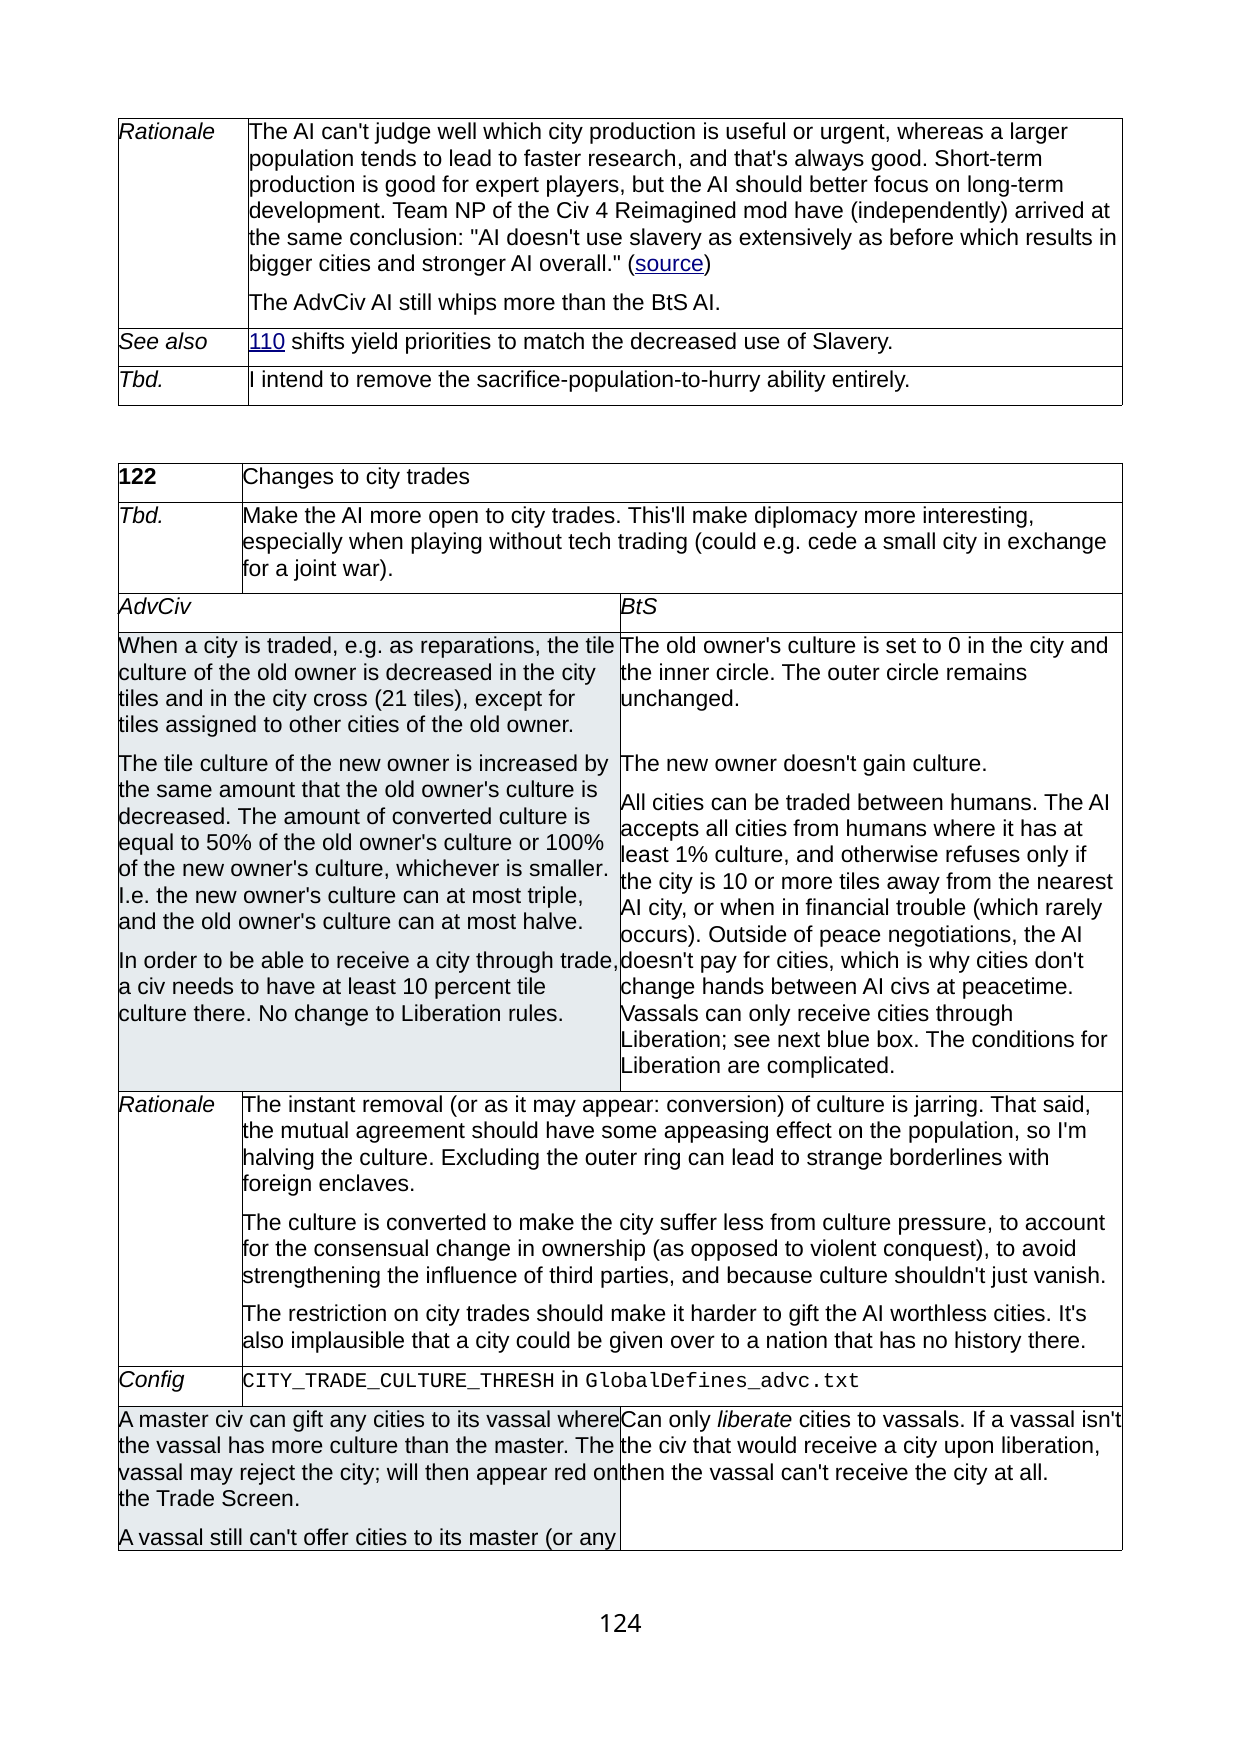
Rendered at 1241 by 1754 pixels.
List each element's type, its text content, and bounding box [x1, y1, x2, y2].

table_cell 110 shifts yield priorities to match the decreased use of Slavery. [249, 329, 1122, 366]
table_cell The instant removal (or as it may appear: conversion) of culture is jarring. That said, the mutual agreement should have some appeasing effect on the population, so I'm halving the culture. Excluding the outer ring can lead to strange borderlines with foreign enclaves. The culture is converted to make the city suffer less from culture pressure, to account for the consensual change in ownership (as opposed to violent conquest), to avoid strengthening the influence of third parties, and because culture shouldn't just vanish. The restriction on city trades should make it harder to gift the AI worthless cities. It's also implausible that a city could be given over to a nation that has no history there. [243, 1092, 1122, 1366]
table_cell The old owner's culture is set to 0 in the city and the inner circle. The outer circle remains unchanged. The new owner doesn't gain culture. All cities can be traded between humans. The AI accepts all cities from humans where it has at least 1% culture, and otherwise refuses only if the city is 10 or more tiles away from the nearest AI city, or when in financial trouble (which rarely occurs). Outside of peace negotiations, the AI doesn't pay for cities, which is why cities don't change hands between AI civs at peacetime. Vassals can only receive cities through Liberation; see next blue box. The conditions for Liberation are complicated. [621, 633, 1122, 1091]
table_cell Rationale [119, 1092, 242, 1366]
table_cell See also [119, 329, 248, 366]
table_cell AdvCiv [119, 594, 620, 632]
table_header Changes to city trades [243, 464, 1122, 502]
table_cell Tbd. [119, 503, 242, 593]
table_cell Tbd. [119, 367, 248, 405]
table_cell Make the AI more open to city trades. This'll make diplomacy more interesting, especially when playing without tech trading (could e.g. cede a small city in exchange for a joint war). [243, 503, 1122, 593]
table_cell The AI can't judge well which city production is useful or urgent, whereas a larger population tends to lead to faster research, and that's always good. Short-term production is good for expert players, but the AI should better focus on long-term development. Team NP of the Civ 4 Reimagined mod have (independently) arrived at the same conclusion: "AI doesn't use slavery as extensively as before which results in bigger cities and stronger AI overall." (source) The AdvCiv AI still whips more than the BtS AI. [249, 119, 1122, 327]
table_cell A master civ can gift any cities to its vassal where the vassal has more culture than the master. The vassal may reject the city; will then appear red on the Trade Screen. A vassal still can't offer cities to its master (or any [119, 1407, 620, 1550]
table_header 122 [119, 464, 242, 502]
table_cell When a city is traded, e.g. as reparations, the tile culture of the old owner is decreased in the city tiles and in the city cross (21 tiles), except for tiles assigned to other cities of the old owner. The tile culture of the new owner is increased by the same amount that the old owner's culture is decreased. The amount of converted culture is equal to 50% of the old owner's culture or 100% of the new owner's culture, whichever is smaller. I.e. the new owner's culture can at most triple, and the old owner's culture can at most halve. In order to be able to receive a city through trade, a civ needs to have at least 10 percent tile culture there. No change to Liberation rules. [119, 633, 620, 1091]
table_cell Config [119, 1367, 242, 1406]
table_cell CITY_TRADE_CULTURE_THRESH in GlobalDefines_advc.txt [243, 1367, 1122, 1406]
table_cell I intend to remove the sacrifice-population-to-hurry ability entirely. [249, 367, 1122, 405]
table_cell BtS [621, 594, 1122, 632]
table_cell Rationale [119, 119, 248, 327]
table_cell Can only liberate cities to vassals. If a vassal isn't the civ that would receive a city upon liberation, then the vassal can't receive the city at all. [621, 1407, 1122, 1550]
